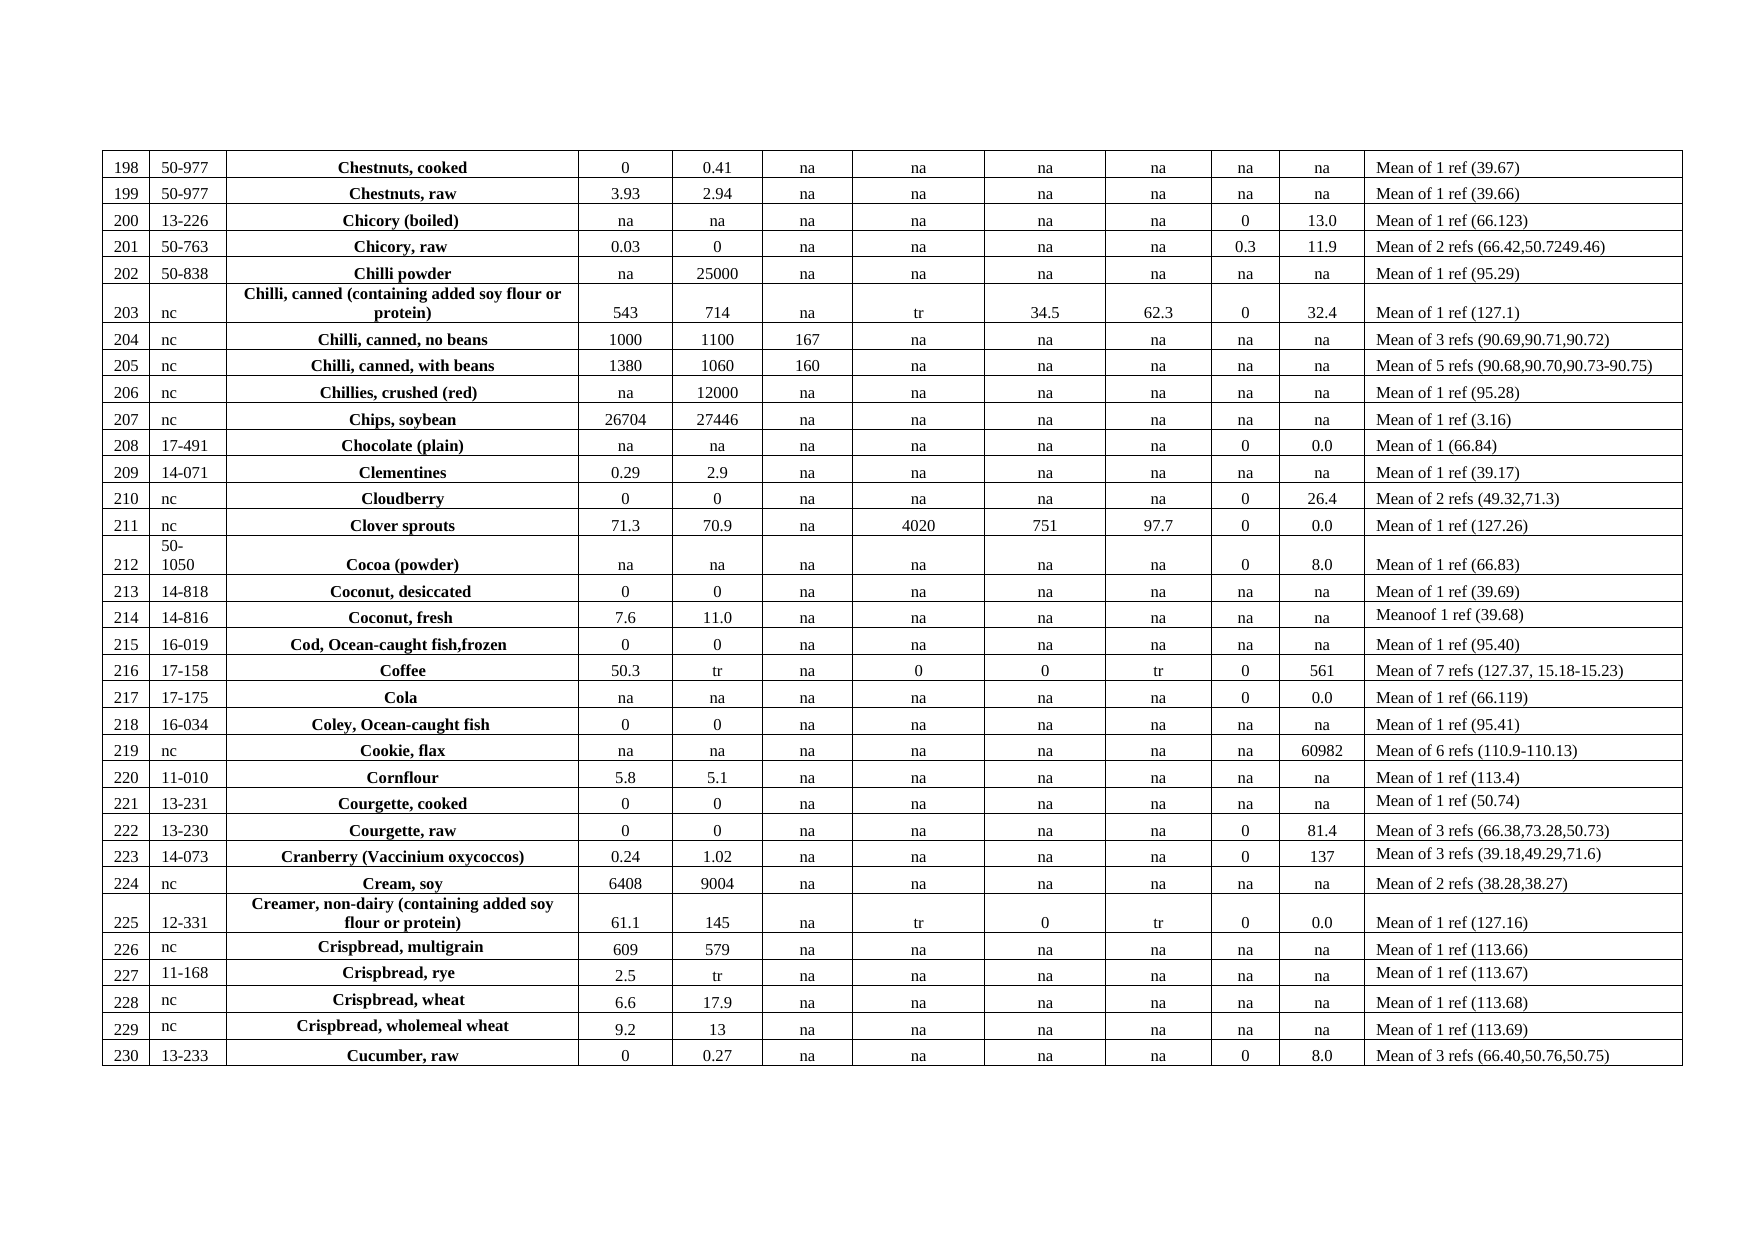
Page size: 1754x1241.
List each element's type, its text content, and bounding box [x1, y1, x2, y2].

table_cell 0.27 [673, 1040, 762, 1065]
table_cell na [1106, 376, 1211, 402]
table_cell na [853, 867, 984, 893]
table_cell na [1106, 430, 1211, 455]
table_cell nc [150, 350, 226, 375]
table_cell 50-1050 [150, 536, 226, 574]
table_cell 0.3 [1212, 231, 1279, 256]
table_cell na [985, 986, 1105, 1012]
table_cell na [763, 151, 852, 177]
table_cell na [763, 761, 852, 787]
table_cell Mean of 2 refs (66.42,50.7249.46) [1365, 231, 1682, 256]
table_cell na [1212, 933, 1279, 959]
table_cell Chilli, canned (containing added soy flour or protein) [227, 284, 578, 322]
table_cell 32.4 [1280, 284, 1364, 322]
table_cell 50-763 [150, 231, 226, 256]
table_cell na [985, 151, 1105, 177]
table_cell 0 [1212, 204, 1279, 230]
table_cell na [763, 403, 852, 428]
table_cell 167 [763, 323, 852, 349]
table_cell tr [1106, 894, 1211, 932]
table_cell 50-838 [150, 257, 226, 283]
table_cell na [853, 814, 984, 840]
table_cell 14-071 [150, 456, 226, 482]
table_cell na [1212, 602, 1279, 627]
table_cell na [579, 257, 672, 283]
table_cell na [985, 602, 1105, 627]
table_cell 751 [985, 509, 1105, 535]
table_cell Chocolate (plain) [227, 430, 578, 455]
table_cell na [1106, 788, 1211, 813]
table_cell 0.0 [1280, 681, 1364, 707]
table_cell Cloudberry [227, 483, 578, 508]
table_cell nc [150, 403, 226, 428]
table_cell 11.0 [673, 602, 762, 627]
table_cell na [1280, 151, 1364, 177]
table_cell Mean of 1 ref (50.74) [1365, 788, 1682, 813]
table_cell Mean of 7 refs (127.37, 15.18-15.23) [1365, 655, 1682, 680]
table_cell na [1106, 708, 1211, 733]
table_cell na [763, 960, 852, 985]
table_cell na [1106, 960, 1211, 985]
table_cell Courgette, raw [227, 814, 578, 840]
table_cell 0.03 [579, 231, 672, 256]
table_cell nc [150, 509, 226, 535]
table_cell 0 [1212, 483, 1279, 508]
table_cell Mean of 1 ref (127.1) [1365, 284, 1682, 322]
table_cell Chips, soybean [227, 403, 578, 428]
table_cell 17.9 [673, 986, 762, 1012]
table_cell Coffee [227, 655, 578, 680]
table_cell Mean of 2 refs (38.28,38.27) [1365, 867, 1682, 893]
table_cell Meanoof 1 ref (39.68) [1365, 602, 1682, 627]
table_cell 0.0 [1280, 430, 1364, 455]
table_cell na [985, 231, 1105, 256]
table_cell Chestnuts, cooked [227, 151, 578, 177]
table_cell 0 [579, 483, 672, 508]
table_cell 221 [103, 788, 149, 813]
table_cell na [763, 231, 852, 256]
table_cell nc [150, 867, 226, 893]
table_cell 219 [103, 735, 149, 760]
table_cell 1380 [579, 350, 672, 375]
table_cell na [1212, 1013, 1279, 1038]
table_cell na [853, 841, 984, 866]
table_cell na [1212, 257, 1279, 283]
table_cell 199 [103, 178, 149, 203]
table_cell 2.9 [673, 456, 762, 482]
table_cell na [985, 430, 1105, 455]
table_cell Crispbread, rye [227, 960, 578, 985]
table_cell na [673, 735, 762, 760]
table_cell na [763, 509, 852, 535]
table_cell 27446 [673, 403, 762, 428]
table_cell Coconut, desiccated [227, 575, 578, 601]
table_cell na [763, 628, 852, 654]
table_cell na [1280, 933, 1364, 959]
table_cell Chilli powder [227, 257, 578, 283]
table_cell 0 [985, 655, 1105, 680]
table_cell na [1280, 456, 1364, 482]
table_cell 13-231 [150, 788, 226, 813]
table_cell na [985, 376, 1105, 402]
table_cell Mean of 3 refs (66.40,50.76,50.75) [1365, 1040, 1682, 1065]
table_cell 17-158 [150, 655, 226, 680]
table_cell 0 [673, 231, 762, 256]
table_cell 218 [103, 708, 149, 733]
table_cell tr [673, 655, 762, 680]
table_cell 0 [1212, 655, 1279, 680]
table_cell na [1212, 960, 1279, 985]
table_cell 0 [579, 708, 672, 733]
table_cell na [1106, 602, 1211, 627]
table_cell Mean of 1 ref (113.66) [1365, 933, 1682, 959]
table_cell na [853, 708, 984, 733]
table_cell 209 [103, 456, 149, 482]
table_cell na [853, 575, 984, 601]
table_cell 7.6 [579, 602, 672, 627]
table_cell na [985, 323, 1105, 349]
table_cell na [853, 204, 984, 230]
table_cell 202 [103, 257, 149, 283]
table_cell Crispbread, multigrain [227, 933, 578, 959]
table_cell na [763, 1040, 852, 1065]
table_cell na [1106, 761, 1211, 787]
table_cell 225 [103, 894, 149, 932]
table_cell na [1106, 483, 1211, 508]
table_cell na [763, 1013, 852, 1038]
table_cell na [1106, 867, 1211, 893]
table_cell 13-226 [150, 204, 226, 230]
table_cell na [985, 814, 1105, 840]
table_cell na [853, 483, 984, 508]
table_cell na [763, 257, 852, 283]
table_cell 208 [103, 430, 149, 455]
table_cell 210 [103, 483, 149, 508]
table_cell 6.6 [579, 986, 672, 1012]
table_cell Mean of 1 ref (127.16) [1365, 894, 1682, 932]
table_cell na [673, 204, 762, 230]
table_cell na [1280, 376, 1364, 402]
table_cell na [1280, 761, 1364, 787]
table_cell na [579, 536, 672, 574]
table_cell na [1106, 735, 1211, 760]
table_cell 9004 [673, 867, 762, 893]
table_cell Chicory (boiled) [227, 204, 578, 230]
table_cell Mean of 1 ref (66.119) [1365, 681, 1682, 707]
table_cell na [985, 403, 1105, 428]
table_cell na [1212, 323, 1279, 349]
table_cell na [985, 1013, 1105, 1038]
table_cell na [985, 735, 1105, 760]
table_cell na [985, 350, 1105, 375]
table_cell 203 [103, 284, 149, 322]
table_cell na [1280, 986, 1364, 1012]
table_cell na [985, 681, 1105, 707]
table_cell 25000 [673, 257, 762, 283]
table_cell na [1212, 788, 1279, 813]
table_cell na [1280, 960, 1364, 985]
table_cell na [763, 204, 852, 230]
table_cell nc [150, 376, 226, 402]
table_cell Mean of 1 ref (95.40) [1365, 628, 1682, 654]
table_cell na [763, 178, 852, 203]
table_cell na [1212, 867, 1279, 893]
table_cell 0 [1212, 536, 1279, 574]
table_cell na [853, 681, 984, 707]
table_cell Coley, Ocean-caught fish [227, 708, 578, 733]
table_cell Mean of 1 ref (39.66) [1365, 178, 1682, 203]
table_cell Mean of 1 ref (127.26) [1365, 509, 1682, 535]
table_cell na [763, 986, 852, 1012]
table_cell na [853, 231, 984, 256]
table_cell Chestnuts, raw [227, 178, 578, 203]
table_cell 50-977 [150, 151, 226, 177]
table_cell 224 [103, 867, 149, 893]
table_cell na [1212, 761, 1279, 787]
table_cell na [673, 681, 762, 707]
table_cell 14-073 [150, 841, 226, 866]
table_cell na [763, 284, 852, 322]
table_cell 13 [673, 1013, 762, 1038]
table_cell Clover sprouts [227, 509, 578, 535]
table_cell Mean of 1 ref (39.17) [1365, 456, 1682, 482]
table_cell 13-233 [150, 1040, 226, 1065]
table_cell na [763, 602, 852, 627]
table_cell 0 [673, 814, 762, 840]
table_cell na [985, 575, 1105, 601]
table_cell na [985, 960, 1105, 985]
table_cell tr [673, 960, 762, 985]
table_cell 2.94 [673, 178, 762, 203]
table_cell na [853, 350, 984, 375]
table_cell 609 [579, 933, 672, 959]
table_cell na [1280, 867, 1364, 893]
table_cell 14-816 [150, 602, 226, 627]
table_cell 205 [103, 350, 149, 375]
table_cell na [985, 1040, 1105, 1065]
table_cell na [853, 986, 984, 1012]
table_cell 229 [103, 1013, 149, 1038]
table_cell Chicory, raw [227, 231, 578, 256]
table_cell na [1280, 1013, 1364, 1038]
table_cell 220 [103, 761, 149, 787]
table_cell Mean of 1 (66.84) [1365, 430, 1682, 455]
table_cell 226 [103, 933, 149, 959]
table_cell na [1280, 575, 1364, 601]
table_cell 8.0 [1280, 536, 1364, 574]
table_cell 216 [103, 655, 149, 680]
table_cell 0 [1212, 894, 1279, 932]
table_cell na [1106, 323, 1211, 349]
table_cell na [985, 628, 1105, 654]
table_cell 0 [1212, 814, 1279, 840]
table_cell na [1106, 986, 1211, 1012]
table_cell 212 [103, 536, 149, 574]
table_cell 11-168 [150, 960, 226, 985]
table_cell na [1106, 456, 1211, 482]
table_cell na [1212, 403, 1279, 428]
table_cell na [853, 788, 984, 813]
table_cell 12-331 [150, 894, 226, 932]
table_cell 5.8 [579, 761, 672, 787]
table_cell na [1280, 788, 1364, 813]
table_cell 0 [579, 788, 672, 813]
table_cell 228 [103, 986, 149, 1012]
table_cell 17-491 [150, 430, 226, 455]
table_cell 0.0 [1280, 894, 1364, 932]
table_cell Mean of 3 refs (66.38,73.28,50.73) [1365, 814, 1682, 840]
table_cell 204 [103, 323, 149, 349]
table_cell Mean of 3 refs (39.18,49.29,71.6) [1365, 841, 1682, 866]
table_cell na [1106, 403, 1211, 428]
table_cell 12000 [673, 376, 762, 402]
table_cell na [853, 1040, 984, 1065]
table_cell Mean of 2 refs (49.32,71.3) [1365, 483, 1682, 508]
table_cell 0.24 [579, 841, 672, 866]
table_cell na [763, 735, 852, 760]
table_cell nc [150, 933, 226, 959]
table_cell 97.7 [1106, 509, 1211, 535]
table_cell na [853, 735, 984, 760]
table_cell Clementines [227, 456, 578, 482]
table_cell 0 [1212, 841, 1279, 866]
table_cell na [579, 735, 672, 760]
table_cell 8.0 [1280, 1040, 1364, 1065]
table_cell Cranberry (Vaccinium oxycoccos) [227, 841, 578, 866]
table_cell nc [150, 735, 226, 760]
table_cell na [1212, 628, 1279, 654]
table_cell 0 [673, 483, 762, 508]
table_cell na [673, 430, 762, 455]
table_cell 561 [1280, 655, 1364, 680]
table_cell Cocoa (powder) [227, 536, 578, 574]
table_cell tr [853, 284, 984, 322]
table_cell 1.02 [673, 841, 762, 866]
table_cell na [763, 894, 852, 932]
table_cell na [1280, 628, 1364, 654]
table_cell 16-034 [150, 708, 226, 733]
table_cell tr [853, 894, 984, 932]
table_cell Mean of 1 ref (66.123) [1365, 204, 1682, 230]
table_cell 4020 [853, 509, 984, 535]
table_cell 62.3 [1106, 284, 1211, 322]
table_cell na [1280, 178, 1364, 203]
table_cell na [1212, 986, 1279, 1012]
table_cell 206 [103, 376, 149, 402]
table_cell na [1106, 257, 1211, 283]
table_cell na [853, 376, 984, 402]
table_cell Chilli, canned, with beans [227, 350, 578, 375]
table_cell tr [1106, 655, 1211, 680]
table_cell 11.9 [1280, 231, 1364, 256]
table_cell 222 [103, 814, 149, 840]
table_cell 61.1 [579, 894, 672, 932]
table_cell 0 [673, 575, 762, 601]
table_cell na [1280, 323, 1364, 349]
table_cell 214 [103, 602, 149, 627]
table_cell na [985, 841, 1105, 866]
table_cell na [853, 403, 984, 428]
table_cell 200 [103, 204, 149, 230]
table_cell Mean of 1 ref (95.28) [1365, 376, 1682, 402]
table_cell na [853, 1013, 984, 1038]
table_cell Mean of 1 ref (113.67) [1365, 960, 1682, 985]
table_cell 60982 [1280, 735, 1364, 760]
table_cell 145 [673, 894, 762, 932]
table_cell 70.9 [673, 509, 762, 535]
table_cell na [1106, 841, 1211, 866]
table_cell na [673, 536, 762, 574]
table_cell 0 [1212, 1040, 1279, 1065]
table_cell na [763, 933, 852, 959]
table_cell na [985, 536, 1105, 574]
table_cell 160 [763, 350, 852, 375]
table_cell na [579, 376, 672, 402]
table_cell 6408 [579, 867, 672, 893]
table_cell 26704 [579, 403, 672, 428]
table_cell 0 [1212, 430, 1279, 455]
table_cell na [853, 602, 984, 627]
table_cell Cucumber, raw [227, 1040, 578, 1065]
table_cell 223 [103, 841, 149, 866]
table_cell Chilli, canned, no beans [227, 323, 578, 349]
table_cell na [1212, 350, 1279, 375]
table_cell na [853, 257, 984, 283]
table_cell na [853, 628, 984, 654]
table_cell 71.3 [579, 509, 672, 535]
table_cell na [1106, 178, 1211, 203]
table_cell 213 [103, 575, 149, 601]
table_cell 714 [673, 284, 762, 322]
table_cell Mean of 1 ref (39.67) [1365, 151, 1682, 177]
table_cell na [985, 456, 1105, 482]
table_cell 13-230 [150, 814, 226, 840]
table_cell 0 [579, 814, 672, 840]
table_cell na [1106, 681, 1211, 707]
table_cell na [763, 788, 852, 813]
table_cell na [985, 867, 1105, 893]
table_cell na [853, 323, 984, 349]
table_cell na [853, 456, 984, 482]
table_cell 0 [673, 788, 762, 813]
table_cell na [1280, 708, 1364, 733]
table_cell na [1212, 735, 1279, 760]
table_cell nc [150, 986, 226, 1012]
table_cell Mean of 5 refs (90.68,90.70,90.73-90.75) [1365, 350, 1682, 375]
table_cell Mean of 1 ref (113.69) [1365, 1013, 1682, 1038]
table_cell 217 [103, 681, 149, 707]
table_cell na [985, 788, 1105, 813]
table_cell 1000 [579, 323, 672, 349]
table_cell 137 [1280, 841, 1364, 866]
table_cell na [763, 376, 852, 402]
table_cell na [853, 933, 984, 959]
table_cell na [1212, 575, 1279, 601]
table_cell 227 [103, 960, 149, 985]
table_cell na [853, 960, 984, 985]
table_cell na [1280, 257, 1364, 283]
table_cell Mean of 1 ref (66.83) [1365, 536, 1682, 574]
table_cell na [763, 536, 852, 574]
table_cell 14-818 [150, 575, 226, 601]
table_cell Crispbread, wheat [227, 986, 578, 1012]
table_cell Coconut, fresh [227, 602, 578, 627]
table_cell 1060 [673, 350, 762, 375]
table_cell 0 [673, 628, 762, 654]
table_cell 0 [579, 575, 672, 601]
table_cell 230 [103, 1040, 149, 1065]
table_cell na [1212, 708, 1279, 733]
table_cell 0.29 [579, 456, 672, 482]
table_cell Cod, Ocean-caught fish,frozen [227, 628, 578, 654]
table_cell 3.93 [579, 178, 672, 203]
table_cell na [985, 708, 1105, 733]
table_cell nc [150, 483, 226, 508]
table_cell na [763, 456, 852, 482]
table_cell na [1280, 350, 1364, 375]
table_cell na [1212, 376, 1279, 402]
table_cell 211 [103, 509, 149, 535]
table_cell na [1280, 403, 1364, 428]
table_cell na [985, 257, 1105, 283]
table_cell na [985, 483, 1105, 508]
table_cell Mean of 3 refs (90.69,90.71,90.72) [1365, 323, 1682, 349]
table_cell na [1106, 231, 1211, 256]
table_cell na [763, 655, 852, 680]
table_cell 201 [103, 231, 149, 256]
table_cell na [853, 151, 984, 177]
table_cell 0 [579, 628, 672, 654]
table_cell 215 [103, 628, 149, 654]
table_cell na [1106, 1013, 1211, 1038]
table_cell na [763, 841, 852, 866]
table_cell 9.2 [579, 1013, 672, 1038]
table_cell na [579, 204, 672, 230]
table_cell Cream, soy [227, 867, 578, 893]
table_cell na [763, 681, 852, 707]
table_cell 17-175 [150, 681, 226, 707]
table_cell 2.5 [579, 960, 672, 985]
table_cell 81.4 [1280, 814, 1364, 840]
table_cell 11-010 [150, 761, 226, 787]
table_cell 0.41 [673, 151, 762, 177]
table_cell Mean of 1 ref (95.29) [1365, 257, 1682, 283]
table_cell nc [150, 1013, 226, 1038]
table_cell na [853, 761, 984, 787]
table_cell na [1280, 602, 1364, 627]
table_cell na [985, 178, 1105, 203]
table_cell Chillies, crushed (red) [227, 376, 578, 402]
table_cell na [763, 867, 852, 893]
table_cell Mean of 1 ref (39.69) [1365, 575, 1682, 601]
table_cell na [1106, 575, 1211, 601]
table_cell na [1106, 350, 1211, 375]
table_cell 50.3 [579, 655, 672, 680]
table_cell 0 [1212, 284, 1279, 322]
table_cell nc [150, 323, 226, 349]
table_cell 579 [673, 933, 762, 959]
table_cell Cola [227, 681, 578, 707]
table_cell 0 [579, 1040, 672, 1065]
table_cell na [1106, 628, 1211, 654]
table_cell na [1212, 178, 1279, 203]
table_cell 543 [579, 284, 672, 322]
table_cell na [1212, 456, 1279, 482]
table_cell 1100 [673, 323, 762, 349]
table_cell Cookie, flax [227, 735, 578, 760]
table_cell Mean of 1 ref (113.4) [1365, 761, 1682, 787]
table_cell na [763, 575, 852, 601]
table_cell na [579, 430, 672, 455]
table_cell na [985, 933, 1105, 959]
table_cell 0 [673, 708, 762, 733]
table_cell Mean of 1 ref (3.16) [1365, 403, 1682, 428]
table_cell 16-019 [150, 628, 226, 654]
table_cell 13.0 [1280, 204, 1364, 230]
table_cell na [985, 204, 1105, 230]
table_cell na [853, 178, 984, 203]
table_cell Cornflour [227, 761, 578, 787]
table_cell 0 [853, 655, 984, 680]
table_cell 198 [103, 151, 149, 177]
table_cell na [1106, 814, 1211, 840]
table_cell nc [150, 284, 226, 322]
table_cell 5.1 [673, 761, 762, 787]
table_cell 26.4 [1280, 483, 1364, 508]
table_cell Creamer, non-dairy (containing added soy flour or protein) [227, 894, 578, 932]
table_cell na [1106, 151, 1211, 177]
table_cell Mean of 1 ref (113.68) [1365, 986, 1682, 1012]
table_cell na [579, 681, 672, 707]
table_cell 0.0 [1280, 509, 1364, 535]
table_cell na [763, 430, 852, 455]
table_cell na [853, 536, 984, 574]
table_cell na [1106, 933, 1211, 959]
table_cell na [763, 483, 852, 508]
table_cell Mean of 6 refs (110.9-110.13) [1365, 735, 1682, 760]
table_cell Courgette, cooked [227, 788, 578, 813]
table_cell na [985, 761, 1105, 787]
table_cell 50-977 [150, 178, 226, 203]
table_cell Mean of 1 ref (95.41) [1365, 708, 1682, 733]
table_cell 34.5 [985, 284, 1105, 322]
table_cell na [1106, 1040, 1211, 1065]
table_cell na [1106, 204, 1211, 230]
table_cell 0 [579, 151, 672, 177]
table_cell na [763, 814, 852, 840]
table_cell na [1106, 536, 1211, 574]
table_cell na [853, 430, 984, 455]
table_cell na [1212, 151, 1279, 177]
table_cell 0 [1212, 509, 1279, 535]
table_cell 0 [985, 894, 1105, 932]
table_cell 207 [103, 403, 149, 428]
table_cell Crispbread, wholemeal wheat [227, 1013, 578, 1038]
table_cell na [763, 708, 852, 733]
table_cell 0 [1212, 681, 1279, 707]
